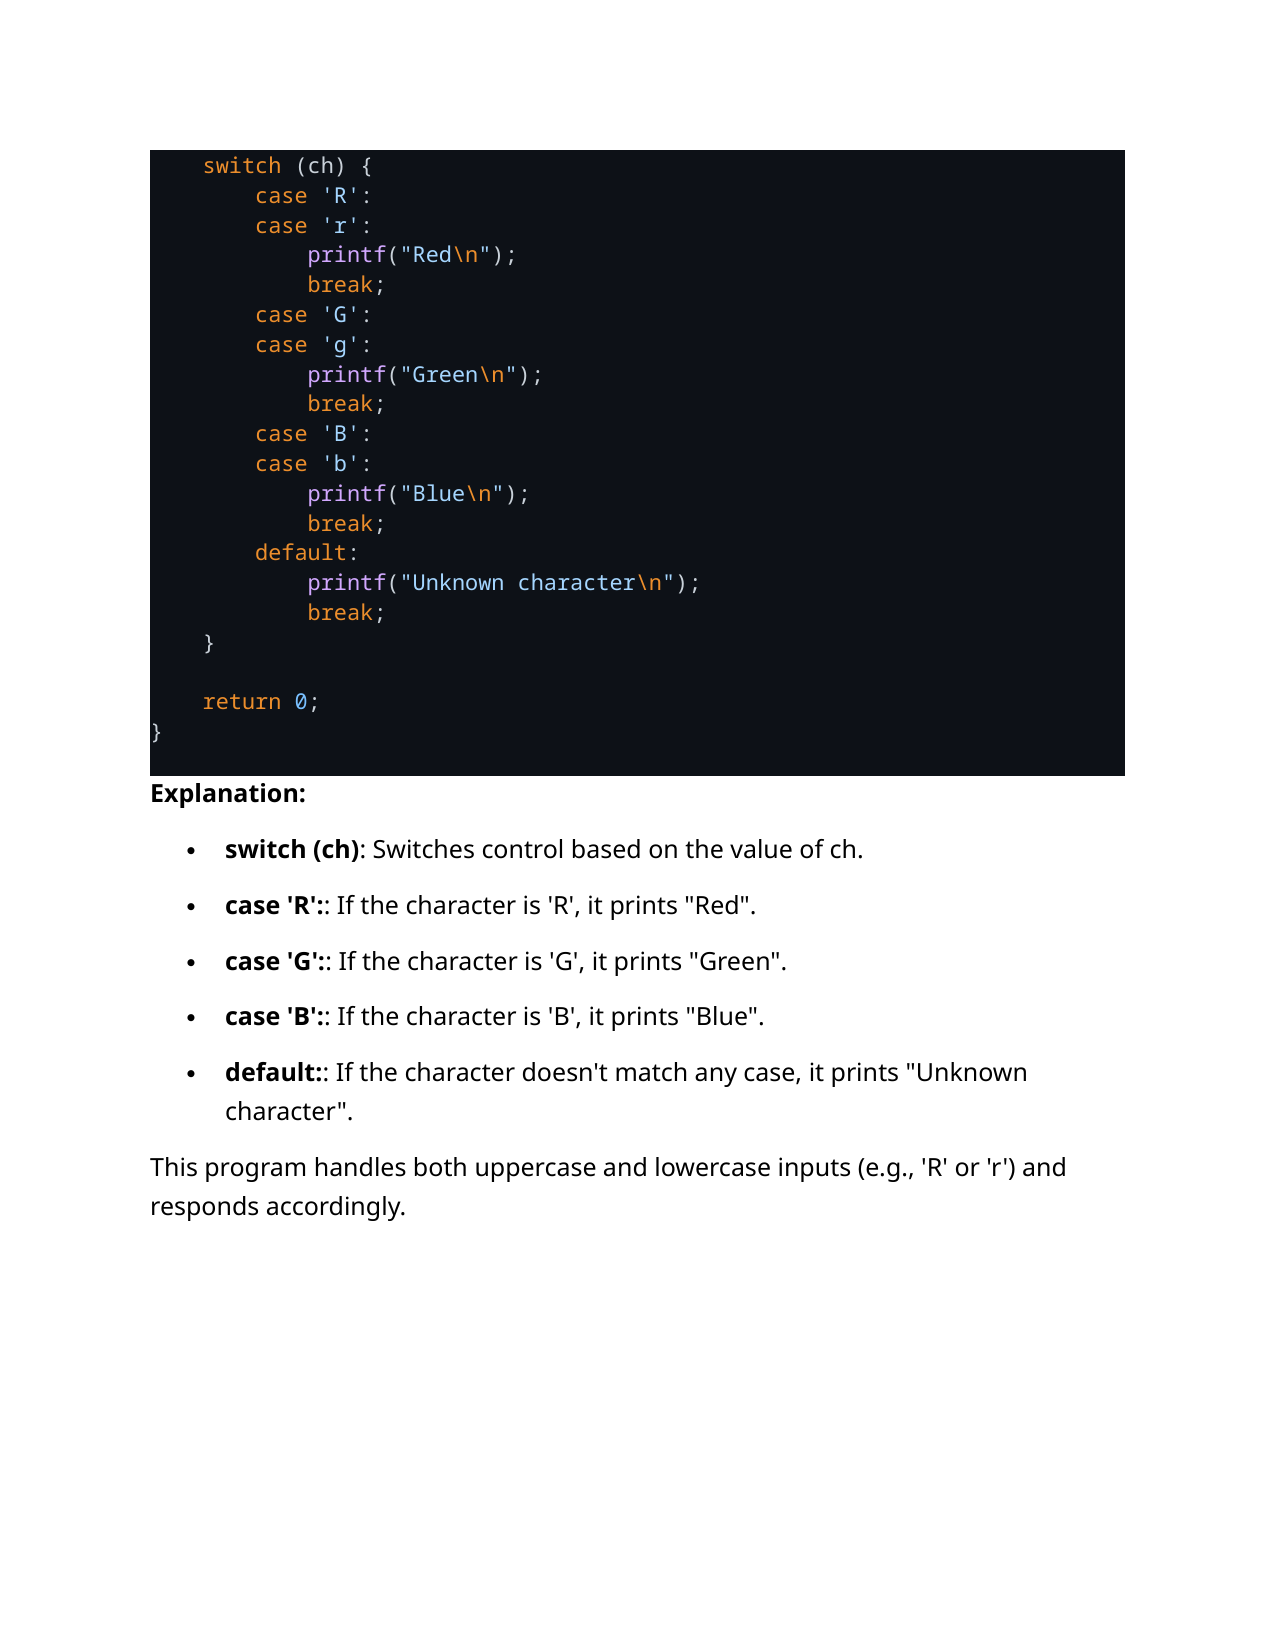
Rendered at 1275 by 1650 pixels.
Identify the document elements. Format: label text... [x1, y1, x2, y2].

text break; [150, 269, 1125, 299]
text switch (ch) { [150, 150, 1125, 180]
text case 'b': [150, 448, 1125, 478]
text case 'B': [150, 418, 1125, 448]
text printf("Green\n"); [150, 358, 1125, 388]
text printf("Red\n"); [150, 239, 1125, 269]
list case 'G':: If the character is 'G', it prints "Green". [187, 943, 1125, 977]
text break; [150, 388, 1125, 418]
text This program handles both uppercase and lowercase inputs (e.g., 'R' or 'r') and responds accordingly. [150, 1150, 1125, 1223]
list case 'R':: If the character is 'R', it prints "Red". [187, 887, 1125, 921]
text default: [150, 537, 1125, 567]
text printf("Unknown character\n"); [150, 567, 1125, 597]
text printf("Blue\n"); [150, 478, 1125, 507]
text } [150, 716, 1125, 746]
text break; [150, 597, 1125, 627]
text break; [150, 507, 1125, 537]
list default:: If the character doesn't match any case, it prints "Unknown character". [187, 1055, 1125, 1128]
text } [150, 627, 1125, 656]
text case 'g': [150, 329, 1125, 358]
text return 0; [150, 686, 1125, 716]
list switch (ch): Switches control based on the value of ch. [187, 831, 1125, 866]
text Explanation: [150, 776, 1125, 810]
list case 'B':: If the character is 'B', it prints "Blue". [187, 999, 1125, 1033]
text case 'r': [150, 209, 1125, 239]
text case 'G': [150, 299, 1125, 329]
text case 'R': [150, 180, 1125, 209]
